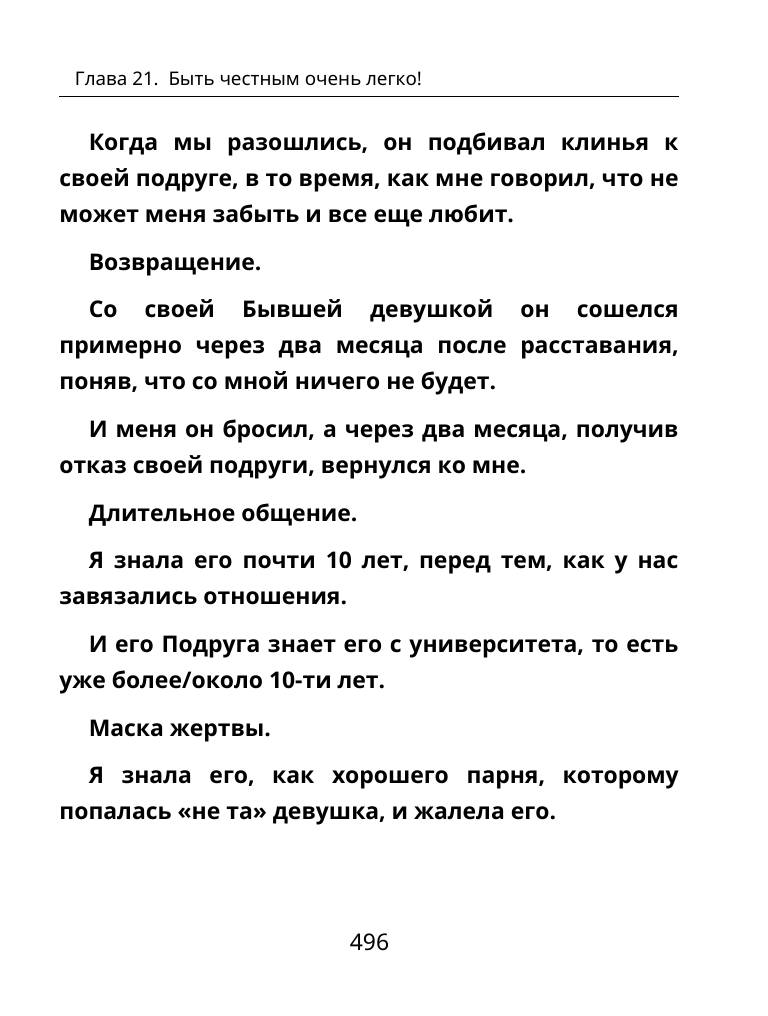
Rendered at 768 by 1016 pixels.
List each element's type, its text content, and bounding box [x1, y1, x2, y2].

text Когда мы разошлись, он подбивал клинья к своей подруге, в то время, как мне говорил, что не может меня забыть и все еще любит. [59, 126, 679, 229]
text Я знала его, как хорошего парня, которому попалась «не та» девушка, и жалела его. [59, 759, 679, 826]
text Со своей Бывшей девушкой он сошелся примерно через два месяца после расставания, поняв, что со мной ничего не будет. [59, 293, 679, 396]
text И его Подруга знает его с университета, то есть уже более/около 10-ти лет. [59, 628, 679, 695]
text Я знала его почти 10 лет, перед тем, как у нас завязались отношения. [59, 544, 679, 611]
text Длительное общение. [59, 497, 679, 528]
text Возвращение. [59, 246, 679, 277]
text Маска жертвы. [59, 712, 679, 743]
text И меня он бросил, а через два месяца, получив отказ своей подруги, вернулся ко мне. [59, 413, 679, 480]
